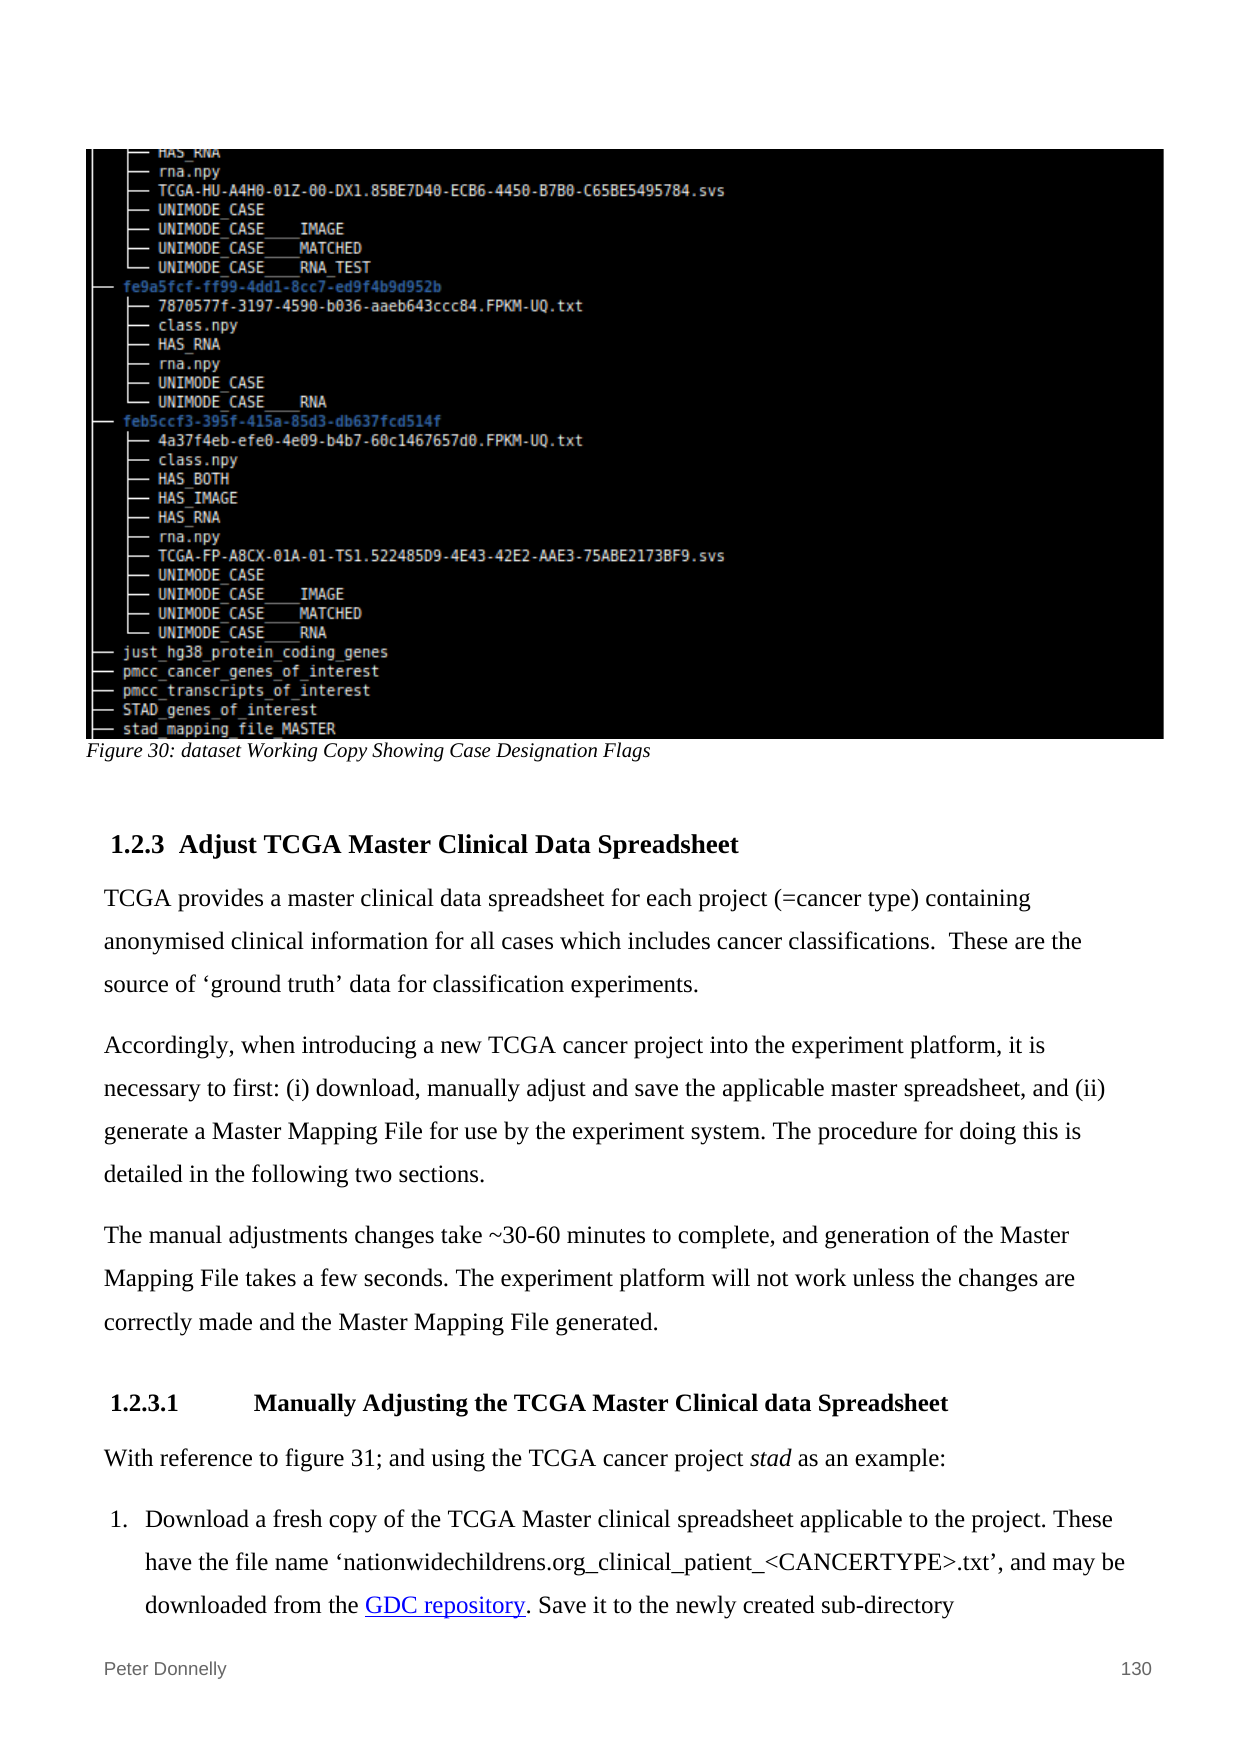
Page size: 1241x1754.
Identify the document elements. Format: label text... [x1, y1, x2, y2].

list Download a fresh copy of the TCGA Master clinical spreadsheet applicable to the project. These have the file name ‘nationwidechildrens.org_clinical_patient_<CANCERTYPE>.txt’, and may be downloaded from the GDC repository. Save it to the newly created sub-directory [109, 1504, 1146, 1619]
text TCGA provides a master clinical data spreadsheet for each project (=cancer type) containing anonymised clinical information for all cases which includes cancer classifications. These are the source of ‘ground truth’ data for classification experiments. [103, 883, 1146, 998]
subtitle Manually Adjusting the TCGA Master Clinical data Spreadsheet [103, 1388, 1146, 1417]
subtitle Adjust TCGA Master Clinical Data Spreadsheet [86, 762, 1164, 859]
text The manual adjustments changes take ~30-60 minutes to complete, and generation of the Master Mapping File takes a few seconds. The experiment platform will not work unless the changes are correctly made and the Master Mapping File generated. [103, 1220, 1146, 1335]
text With reference to figure 31; and using the TCGA cancer project stad as an example: [103, 1443, 1146, 1472]
subtitle [103, 120, 1146, 149]
text Accordingly, when introducing a new TCGA cancer project into the experiment platform, it is necessary to first: (i) download, manually adjust and save the applicable master spreadsheet, and (ii) generate a Master Mapping File for use by the experiment system. The procedure for doing this is detailed in the following two sections. [103, 1030, 1146, 1188]
picture [86, 149, 1164, 739]
text Figure 30: dataset Working Copy Showing Case Designation Flags [86, 739, 1164, 762]
